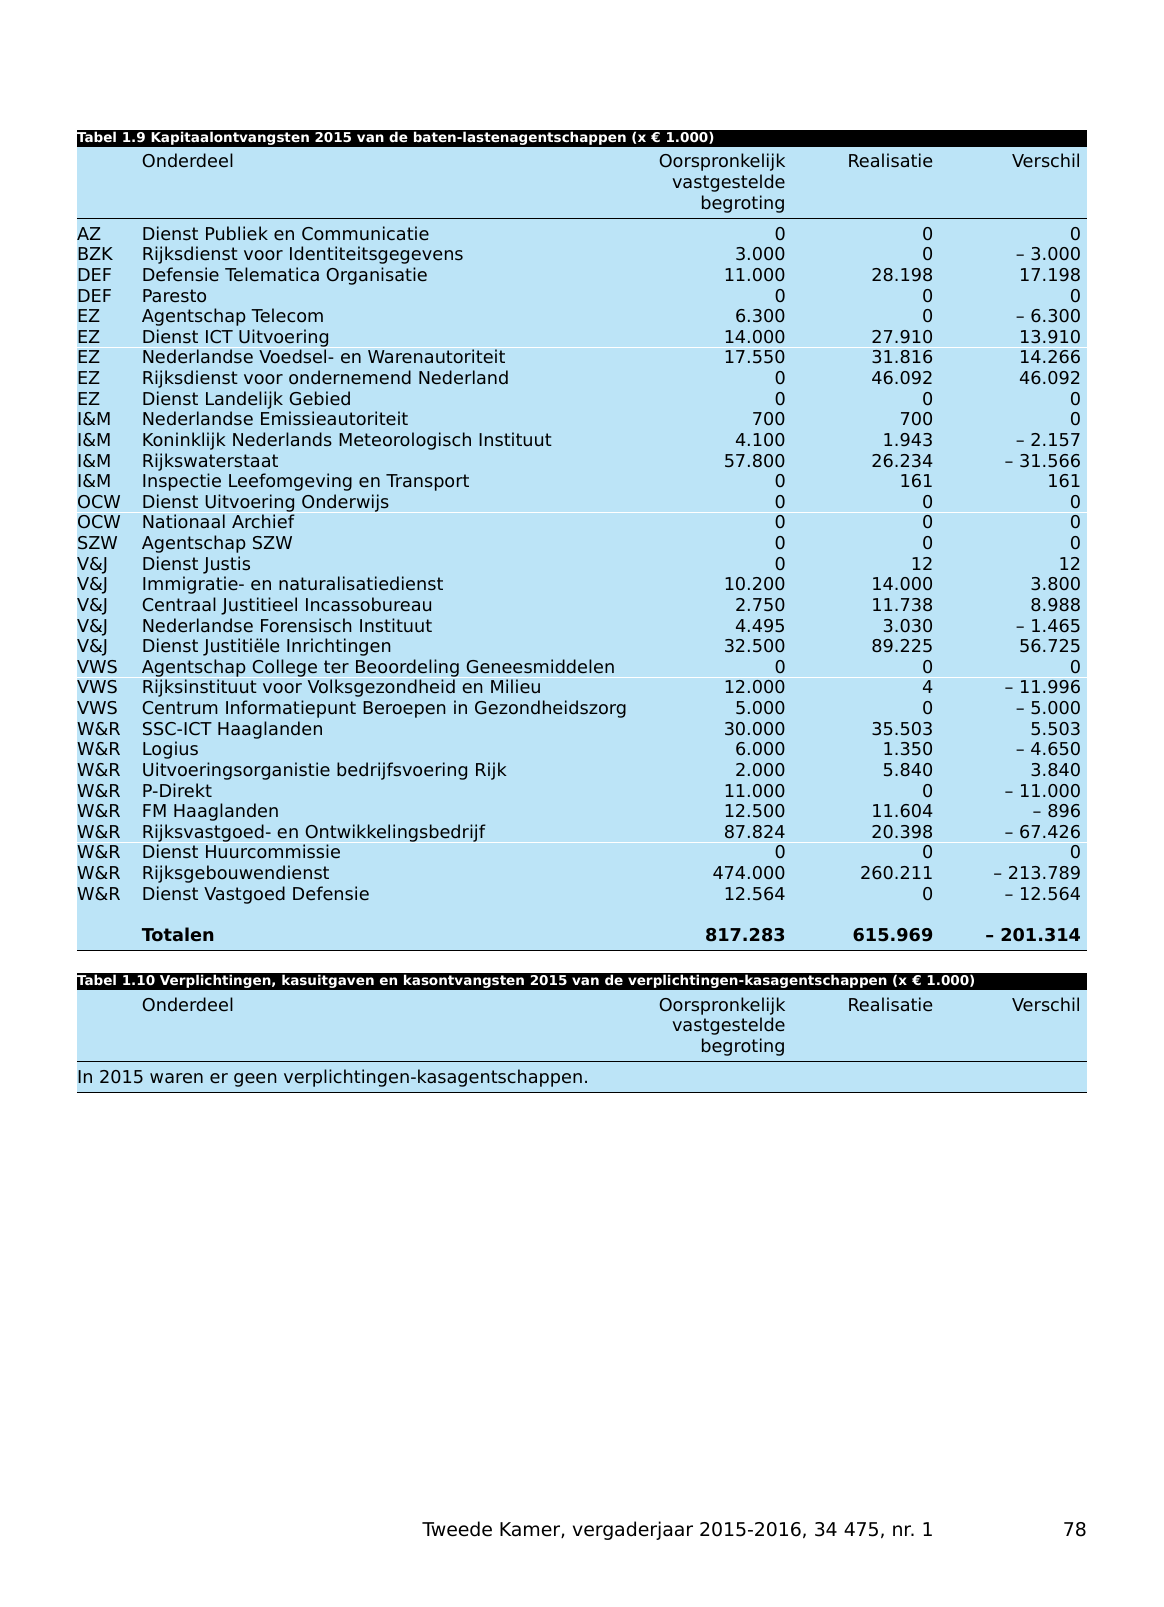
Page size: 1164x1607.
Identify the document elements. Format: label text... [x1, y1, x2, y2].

table_cell Dienst Landelijk Gebied [136, 389, 644, 409]
table_cell 28.198 [791, 265, 939, 286]
table_cell OCW [77, 492, 136, 512]
table_cell 0 [644, 513, 791, 533]
table_cell VWS [77, 678, 136, 698]
table_cell Verschil [939, 990, 1087, 1061]
table_cell 0 [939, 286, 1087, 306]
table_cell Koninklijk Nederlands Meteorologisch Instituut [136, 430, 644, 451]
table_cell 0 [791, 244, 939, 265]
table_cell 12 [939, 554, 1087, 574]
table_cell Agentschap Telecom [136, 306, 644, 327]
table_cell 1.943 [791, 430, 939, 451]
table_cell W&R [77, 863, 136, 884]
table_cell AZ [77, 219, 136, 244]
table_cell – 67.426 [939, 822, 1087, 842]
table_cell Oorspronkelijk vastgestelde begroting [644, 990, 791, 1061]
table_cell [136, 904, 644, 925]
table_cell V&J [77, 595, 136, 616]
table_cell Rijksdienst voor Identiteitsgegevens [136, 244, 644, 265]
table_cell Oorspronkelijk vastgestelde begroting [644, 147, 791, 218]
table_cell 14.000 [791, 574, 939, 595]
table_cell W&R [77, 801, 136, 822]
table_cell EZ [77, 306, 136, 327]
table_cell 0 [644, 219, 791, 244]
table_cell 4.100 [644, 430, 791, 451]
table_cell W&R [77, 822, 136, 842]
table_cell Nederlandse Emissieautoriteit [136, 409, 644, 430]
table_cell Rijksdienst voor ondernemend Nederland [136, 368, 644, 389]
table_cell 0 [939, 513, 1087, 533]
table_cell 6.000 [644, 739, 791, 760]
table_cell Rijkswaterstaat [136, 451, 644, 471]
table_cell 11.738 [791, 595, 939, 616]
table_cell 2.750 [644, 595, 791, 616]
table_cell Paresto [136, 286, 644, 306]
table_cell Agentschap SZW [136, 533, 644, 554]
table_cell 26.234 [791, 451, 939, 471]
table_cell Realisatie [791, 147, 939, 218]
table_cell 0 [939, 409, 1087, 430]
table_cell 13.910 [939, 327, 1087, 347]
table_cell P-Direkt [136, 781, 644, 801]
table_cell Totalen [136, 925, 644, 950]
table_cell 0 [939, 843, 1087, 863]
table_cell 0 [644, 554, 791, 574]
table_cell W&R [77, 719, 136, 739]
table_cell VWS [77, 698, 136, 719]
table_cell – 201.314 [939, 925, 1087, 950]
table_cell 4.495 [644, 616, 791, 636]
table_cell 57.800 [644, 451, 791, 471]
table_cell 0 [644, 533, 791, 554]
table_cell Centrum Informatiepunt Beroepen in Gezondheidszorg [136, 698, 644, 719]
table_cell Realisatie [791, 990, 939, 1061]
table_cell Dienst ICT Uitvoering [136, 327, 644, 347]
table_cell Nationaal Archief [136, 513, 644, 533]
table_cell 3.800 [939, 574, 1087, 595]
table_cell [791, 904, 939, 925]
table_cell 0 [791, 657, 939, 677]
table_cell Rijksgebouwendienst [136, 863, 644, 884]
table_cell FM Haaglanden [136, 801, 644, 822]
table_cell 0 [791, 843, 939, 863]
table_cell SSC-ICT Haaglanden [136, 719, 644, 739]
table_cell 12 [791, 554, 939, 574]
table_cell 11.000 [644, 265, 791, 286]
table_cell 0 [939, 492, 1087, 512]
table_cell – 11.996 [939, 678, 1087, 698]
table_cell – 5.000 [939, 698, 1087, 719]
table_cell I&M [77, 471, 136, 492]
table_cell 3.030 [791, 616, 939, 636]
table_cell V&J [77, 554, 136, 574]
table_cell 817.283 [644, 925, 791, 950]
table_cell EZ [77, 368, 136, 389]
table_cell 27.910 [791, 327, 939, 347]
table_cell 0 [644, 492, 791, 512]
table_cell Onderdeel [136, 990, 644, 1061]
table_cell – 1.465 [939, 616, 1087, 636]
table_cell 161 [791, 471, 939, 492]
table_cell 0 [791, 219, 939, 244]
table_cell Onderdeel [136, 147, 644, 218]
table_cell 5.503 [939, 719, 1087, 739]
table_cell 0 [791, 492, 939, 512]
table_header Tabel 1.9 Kapitaalontvangsten 2015 van de baten-lastenagentschappen (x € 1.000) [77, 130, 1087, 146]
table_header Tabel 1.10 Verplichtingen, kasuitgaven en kasontvangsten 2015 van de verplichtingen-kasagentschappen (x € 1.000) [77, 973, 1087, 989]
table_cell 12.500 [644, 801, 791, 822]
table_cell 0 [939, 657, 1087, 677]
table_cell [939, 904, 1087, 925]
table_cell 0 [791, 781, 939, 801]
table_cell V&J [77, 616, 136, 636]
table_cell 11.000 [644, 781, 791, 801]
table_cell – 213.789 [939, 863, 1087, 884]
table_cell 12.000 [644, 678, 791, 698]
table_cell 31.816 [791, 348, 939, 368]
table_cell 3.000 [644, 244, 791, 265]
table_cell 14.266 [939, 348, 1087, 368]
table_cell – 12.564 [939, 884, 1087, 904]
table_cell 89.225 [791, 636, 939, 657]
table_cell Verschil [939, 147, 1087, 218]
table_cell 17.550 [644, 348, 791, 368]
table_cell Dienst Justis [136, 554, 644, 574]
table_cell [77, 925, 136, 950]
table_cell Centraal Justitieel Incassobureau [136, 595, 644, 616]
table_cell Dienst Huurcommissie [136, 843, 644, 863]
table_cell – 4.650 [939, 739, 1087, 760]
table_cell 20.398 [791, 822, 939, 842]
table_cell 615.969 [791, 925, 939, 950]
table_cell OCW [77, 513, 136, 533]
table_cell 0 [644, 286, 791, 306]
table_cell [77, 904, 136, 925]
table_cell Nederlandse Forensisch Instituut [136, 616, 644, 636]
table_cell – 3.000 [939, 244, 1087, 265]
table_cell EZ [77, 348, 136, 368]
table_cell – 2.157 [939, 430, 1087, 451]
table_cell 1.350 [791, 739, 939, 760]
table_cell – 11.000 [939, 781, 1087, 801]
table_cell 0 [939, 389, 1087, 409]
table_cell Uitvoeringsorganistie bedrijfsvoering Rijk [136, 760, 644, 781]
table_cell 0 [644, 471, 791, 492]
table_cell [791, 1062, 939, 1092]
table_cell Defensie Telematica Organisatie [136, 265, 644, 286]
table_cell V&J [77, 574, 136, 595]
table_cell Dienst Vastgoed Defensie [136, 884, 644, 904]
table_cell W&R [77, 843, 136, 863]
table_cell I&M [77, 430, 136, 451]
table_cell EZ [77, 389, 136, 409]
table_cell 46.092 [791, 368, 939, 389]
table_cell 0 [939, 219, 1087, 244]
table_cell I&M [77, 451, 136, 471]
table_cell 0 [791, 533, 939, 554]
table_cell 87.824 [644, 822, 791, 842]
table_cell 0 [791, 698, 939, 719]
table_cell [939, 1062, 1087, 1092]
table_cell Nederlandse Voedsel- en Warenautoriteit [136, 348, 644, 368]
table_cell 0 [644, 368, 791, 389]
table_cell Rijksvastgoed- en Ontwikkelingsbedrijf [136, 822, 644, 842]
table_cell 0 [644, 657, 791, 677]
table_cell 32.500 [644, 636, 791, 657]
table_cell W&R [77, 760, 136, 781]
table_cell 700 [791, 409, 939, 430]
table_cell SZW [77, 533, 136, 554]
table_cell 0 [791, 389, 939, 409]
table_cell Agentschap College ter Beoordeling Geneesmiddelen [136, 657, 644, 677]
table_cell 35.503 [791, 719, 939, 739]
table_cell 6.300 [644, 306, 791, 327]
table_cell 11.604 [791, 801, 939, 822]
table_cell 4 [791, 678, 939, 698]
table_cell [77, 990, 136, 1061]
table_cell [644, 904, 791, 925]
table_cell 5.000 [644, 698, 791, 719]
table_cell 0 [791, 884, 939, 904]
table_cell 260.211 [791, 863, 939, 884]
table_cell In 2015 waren er geen verplichtingen-kasagentschappen. [77, 1062, 791, 1092]
table_cell Dienst Uitvoering Onderwijs [136, 492, 644, 512]
table_cell EZ [77, 327, 136, 347]
table_cell – 31.566 [939, 451, 1087, 471]
table_cell 5.840 [791, 760, 939, 781]
table_cell V&J [77, 636, 136, 657]
table_cell 0 [644, 843, 791, 863]
table_cell Dienst Publiek en Communicatie [136, 219, 644, 244]
table_cell [77, 147, 136, 218]
table_cell 0 [939, 533, 1087, 554]
table_cell – 896 [939, 801, 1087, 822]
table_cell 56.725 [939, 636, 1087, 657]
table_cell 700 [644, 409, 791, 430]
table_cell 8.988 [939, 595, 1087, 616]
table_cell 17.198 [939, 265, 1087, 286]
table_cell 0 [791, 513, 939, 533]
table_cell 474.000 [644, 863, 791, 884]
table_cell Rijksinstituut voor Volksgezondheid en Milieu [136, 678, 644, 698]
table_cell DEF [77, 265, 136, 286]
table_cell 10.200 [644, 574, 791, 595]
table_cell Immigratie- en naturalisatiedienst [136, 574, 644, 595]
table_cell 46.092 [939, 368, 1087, 389]
table_cell 0 [791, 286, 939, 306]
table_cell BZK [77, 244, 136, 265]
table_cell 14.000 [644, 327, 791, 347]
table_cell W&R [77, 781, 136, 801]
table_cell 0 [644, 389, 791, 409]
table_cell 161 [939, 471, 1087, 492]
table_cell Inspectie Leefomgeving en Transport [136, 471, 644, 492]
table_cell W&R [77, 884, 136, 904]
table_cell W&R [77, 739, 136, 760]
table_cell Dienst Justitiële Inrichtingen [136, 636, 644, 657]
table_cell I&M [77, 409, 136, 430]
table_cell 12.564 [644, 884, 791, 904]
table_cell VWS [77, 657, 136, 677]
table_cell 30.000 [644, 719, 791, 739]
table_cell DEF [77, 286, 136, 306]
table_cell 3.840 [939, 760, 1087, 781]
table_cell 2.000 [644, 760, 791, 781]
table_cell – 6.300 [939, 306, 1087, 327]
table_cell Logius [136, 739, 644, 760]
table_cell 0 [791, 306, 939, 327]
